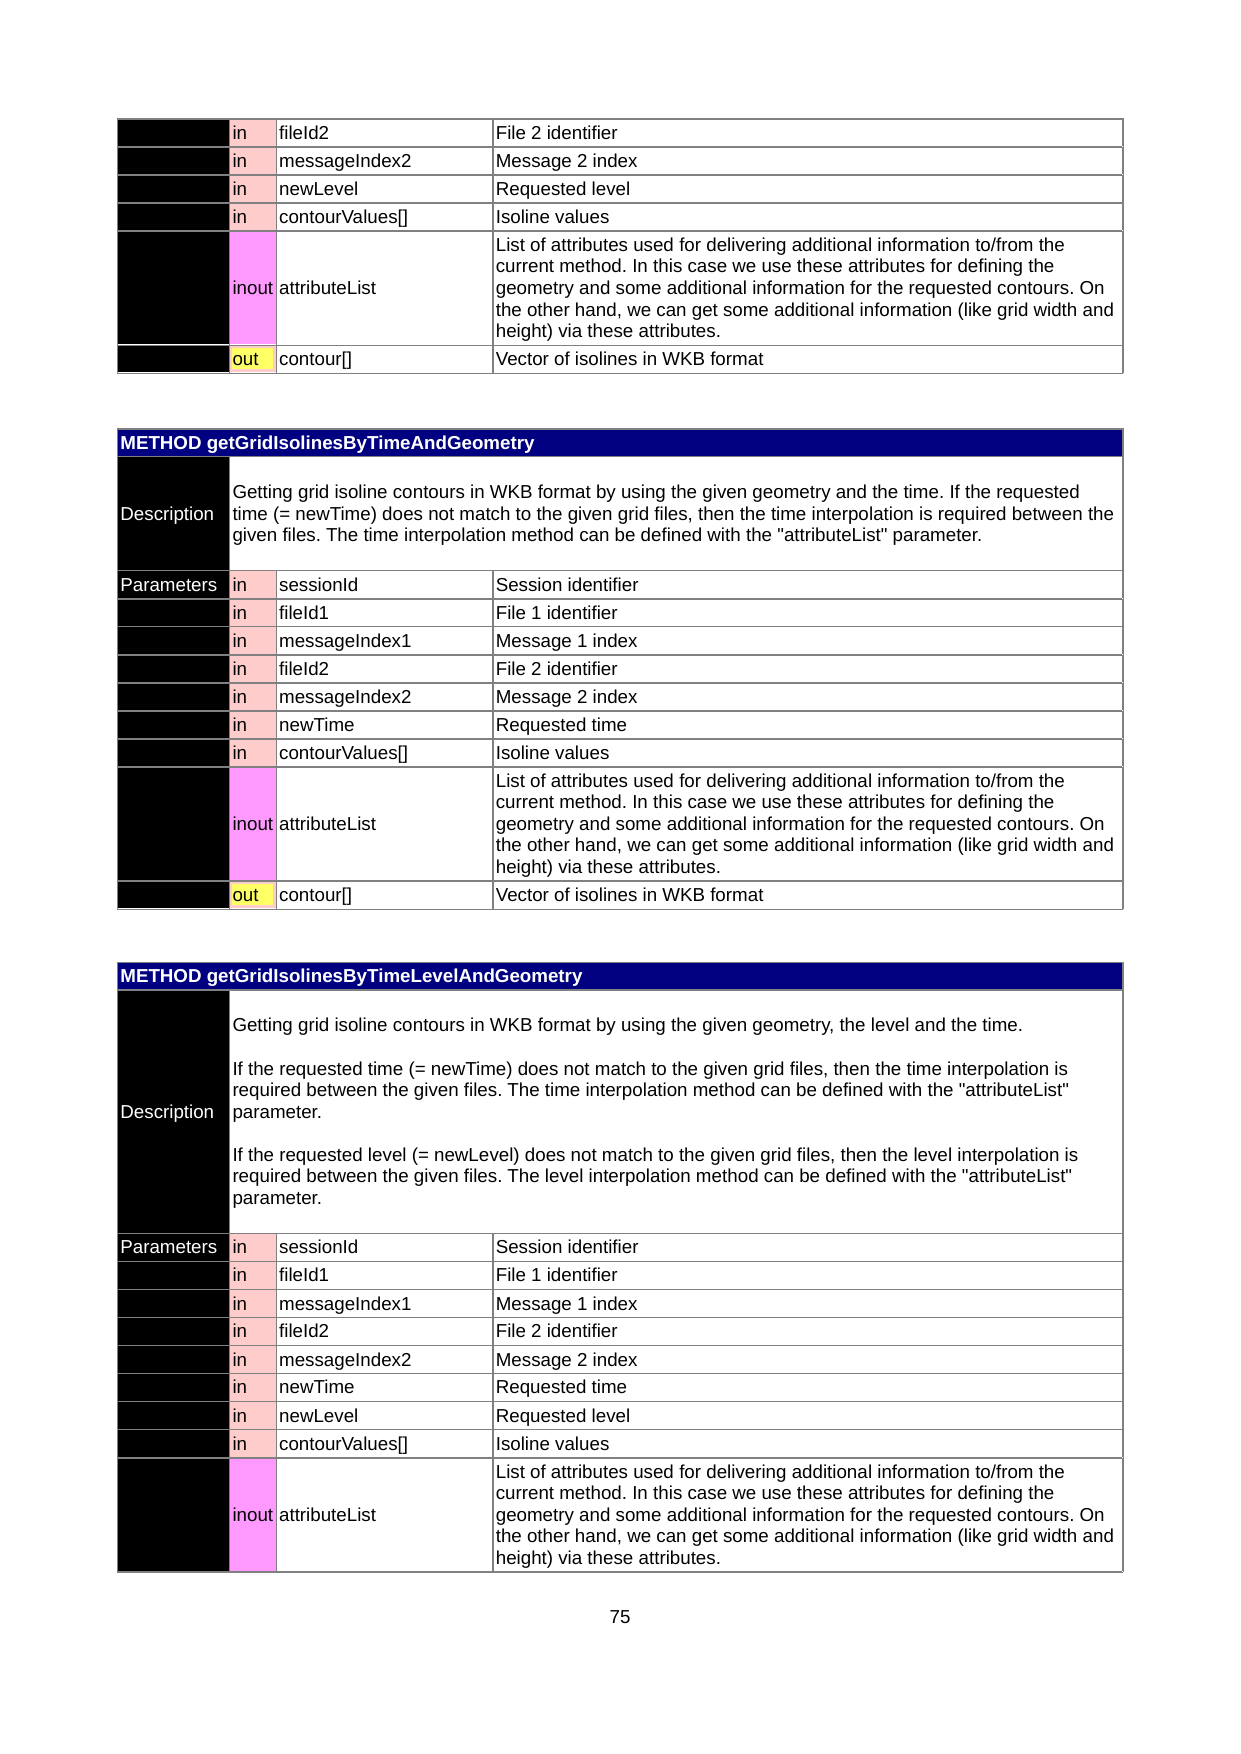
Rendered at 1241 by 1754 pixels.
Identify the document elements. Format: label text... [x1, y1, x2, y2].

table_cell inout [230, 768, 276, 880]
table_cell Requested level [494, 1402, 1122, 1429]
table_cell in [230, 120, 276, 146]
table_cell in [230, 1346, 276, 1373]
table_cell newLevel [277, 1402, 492, 1429]
table_cell fileId2 [277, 656, 492, 682]
table_cell fileId1 [277, 600, 492, 626]
table_cell in [230, 627, 276, 654]
table_cell Message 1 index [494, 1290, 1122, 1317]
table_cell [118, 684, 229, 710]
table_cell Session identifier [494, 1234, 1122, 1261]
table_cell Session identifier [494, 571, 1122, 598]
table_cell [118, 740, 229, 766]
table_cell Message 2 index [494, 684, 1122, 710]
table_cell sessionId [277, 1234, 492, 1261]
table_cell contour[] [277, 346, 492, 372]
table_cell [118, 1374, 229, 1401]
table_cell [118, 204, 229, 230]
table_cell Getting grid isoline contours in WKB format by using the given geometry and the time. If the requested time (= newTime) does not match to the given grid files, then the time interpolation is required between the given files. The time interpolation method can be defined with the "attributeList" parameter. [230, 457, 1122, 570]
table_cell Parameters [118, 571, 229, 598]
table_cell [118, 1318, 229, 1345]
table_cell inout [230, 1459, 276, 1571]
table_cell Parameters [118, 1234, 229, 1261]
table_cell File 2 identifier [494, 120, 1122, 146]
table_cell [118, 600, 229, 626]
table_cell Description [118, 991, 229, 1233]
table_cell in [230, 148, 276, 174]
table_cell messageIndex1 [277, 1290, 492, 1317]
table_cell in [230, 1262, 276, 1289]
table_cell contourValues[] [277, 740, 492, 766]
table_cell Isoline values [494, 204, 1122, 230]
table_cell Getting grid isoline contours in WKB format by using the given geometry, the level and the time. If the requested time (= newTime) does not match to the given grid files, then the time interpolation is required between the given files. The time interpolation method can be defined with the "attributeList" parameter. If the requested level (= newLevel) does not match to the given grid files, then the level interpolation is required between the given files. The level interpolation method can be defined with the "attributeList" parameter. [230, 991, 1122, 1233]
table_cell File 2 identifier [494, 656, 1122, 682]
table_cell attributeList [277, 768, 492, 880]
table_cell messageIndex2 [277, 148, 492, 174]
table_cell in [230, 1290, 276, 1317]
table_cell in [230, 571, 276, 598]
table_cell in [230, 176, 276, 202]
table_cell Isoline values [494, 1430, 1122, 1457]
table_cell in [230, 1402, 276, 1429]
table_cell [118, 1290, 229, 1317]
table_cell in [230, 1318, 276, 1345]
table_cell File 1 identifier [494, 1262, 1122, 1289]
table_cell Isoline values [494, 740, 1122, 766]
table_cell fileId1 [277, 1262, 492, 1289]
table_cell in [230, 740, 276, 766]
table_cell [118, 176, 229, 202]
table_cell out [230, 882, 276, 908]
table_cell in [230, 1374, 276, 1401]
table_cell File 1 identifier [494, 600, 1122, 626]
table_cell Message 2 index [494, 148, 1122, 174]
table_cell newLevel [277, 176, 492, 202]
table_cell Vector of isolines in WKB format [494, 346, 1122, 372]
table_cell List of attributes used for delivering additional information to/from the current method. In this case we use these attributes for defining the geometry and some additional information for the requested contours. On the other hand, we can get some additional information (like grid width and height) via these attributes. [494, 232, 1122, 344]
table_cell [118, 1262, 229, 1289]
table_cell Requested time [494, 712, 1122, 738]
table_cell newTime [277, 1374, 492, 1401]
table_cell Requested level [494, 176, 1122, 202]
table_cell [118, 1346, 229, 1373]
table_cell out [230, 346, 276, 372]
table_cell [118, 1402, 229, 1429]
table_cell contourValues[] [277, 204, 492, 230]
table_header METHOD getGridIsolinesByTimeLevelAndGeometry [118, 963, 1122, 989]
table_cell [118, 882, 229, 908]
table_cell messageIndex2 [277, 684, 492, 710]
table_cell in [230, 712, 276, 738]
table_cell fileId2 [277, 1318, 492, 1345]
table_cell [118, 627, 229, 654]
table_cell in [230, 600, 276, 626]
table_cell Description [118, 457, 229, 570]
table_cell Requested time [494, 1374, 1122, 1401]
table_cell in [230, 656, 276, 682]
table_cell [118, 1430, 229, 1457]
table_cell fileId2 [277, 120, 492, 146]
table_cell [118, 120, 229, 146]
table_cell sessionId [277, 571, 492, 598]
table_cell messageIndex2 [277, 1346, 492, 1373]
table_cell [118, 768, 229, 880]
table_cell Vector of isolines in WKB format [494, 882, 1122, 908]
table_cell attributeList [277, 232, 492, 344]
table_cell List of attributes used for delivering additional information to/from the current method. In this case we use these attributes for defining the geometry and some additional information for the requested contours. On the other hand, we can get some additional information (like grid width and height) via these attributes. [494, 768, 1122, 880]
table_cell attributeList [277, 1459, 492, 1571]
table_cell in [230, 684, 276, 710]
table_cell Message 2 index [494, 1346, 1122, 1373]
table_cell in [230, 204, 276, 230]
table_cell [118, 712, 229, 738]
table_cell List of attributes used for delivering additional information to/from the current method. In this case we use these attributes for defining the geometry and some additional information for the requested contours. On the other hand, we can get some additional information (like grid width and height) via these attributes. [494, 1459, 1122, 1571]
table_cell [118, 656, 229, 682]
table_cell in [230, 1430, 276, 1457]
table_cell in [230, 1234, 276, 1261]
table_cell messageIndex1 [277, 627, 492, 654]
table_cell Message 1 index [494, 627, 1122, 654]
table_cell [118, 232, 229, 344]
table_cell File 2 identifier [494, 1318, 1122, 1345]
table_cell [118, 1459, 229, 1571]
table_cell [118, 148, 229, 174]
table_header METHOD getGridIsolinesByTimeAndGeometry [118, 430, 1122, 456]
table_cell contour[] [277, 882, 492, 908]
table_cell contourValues[] [277, 1430, 492, 1457]
table_cell newTime [277, 712, 492, 738]
table_cell inout [230, 232, 276, 344]
table_cell [118, 346, 229, 372]
